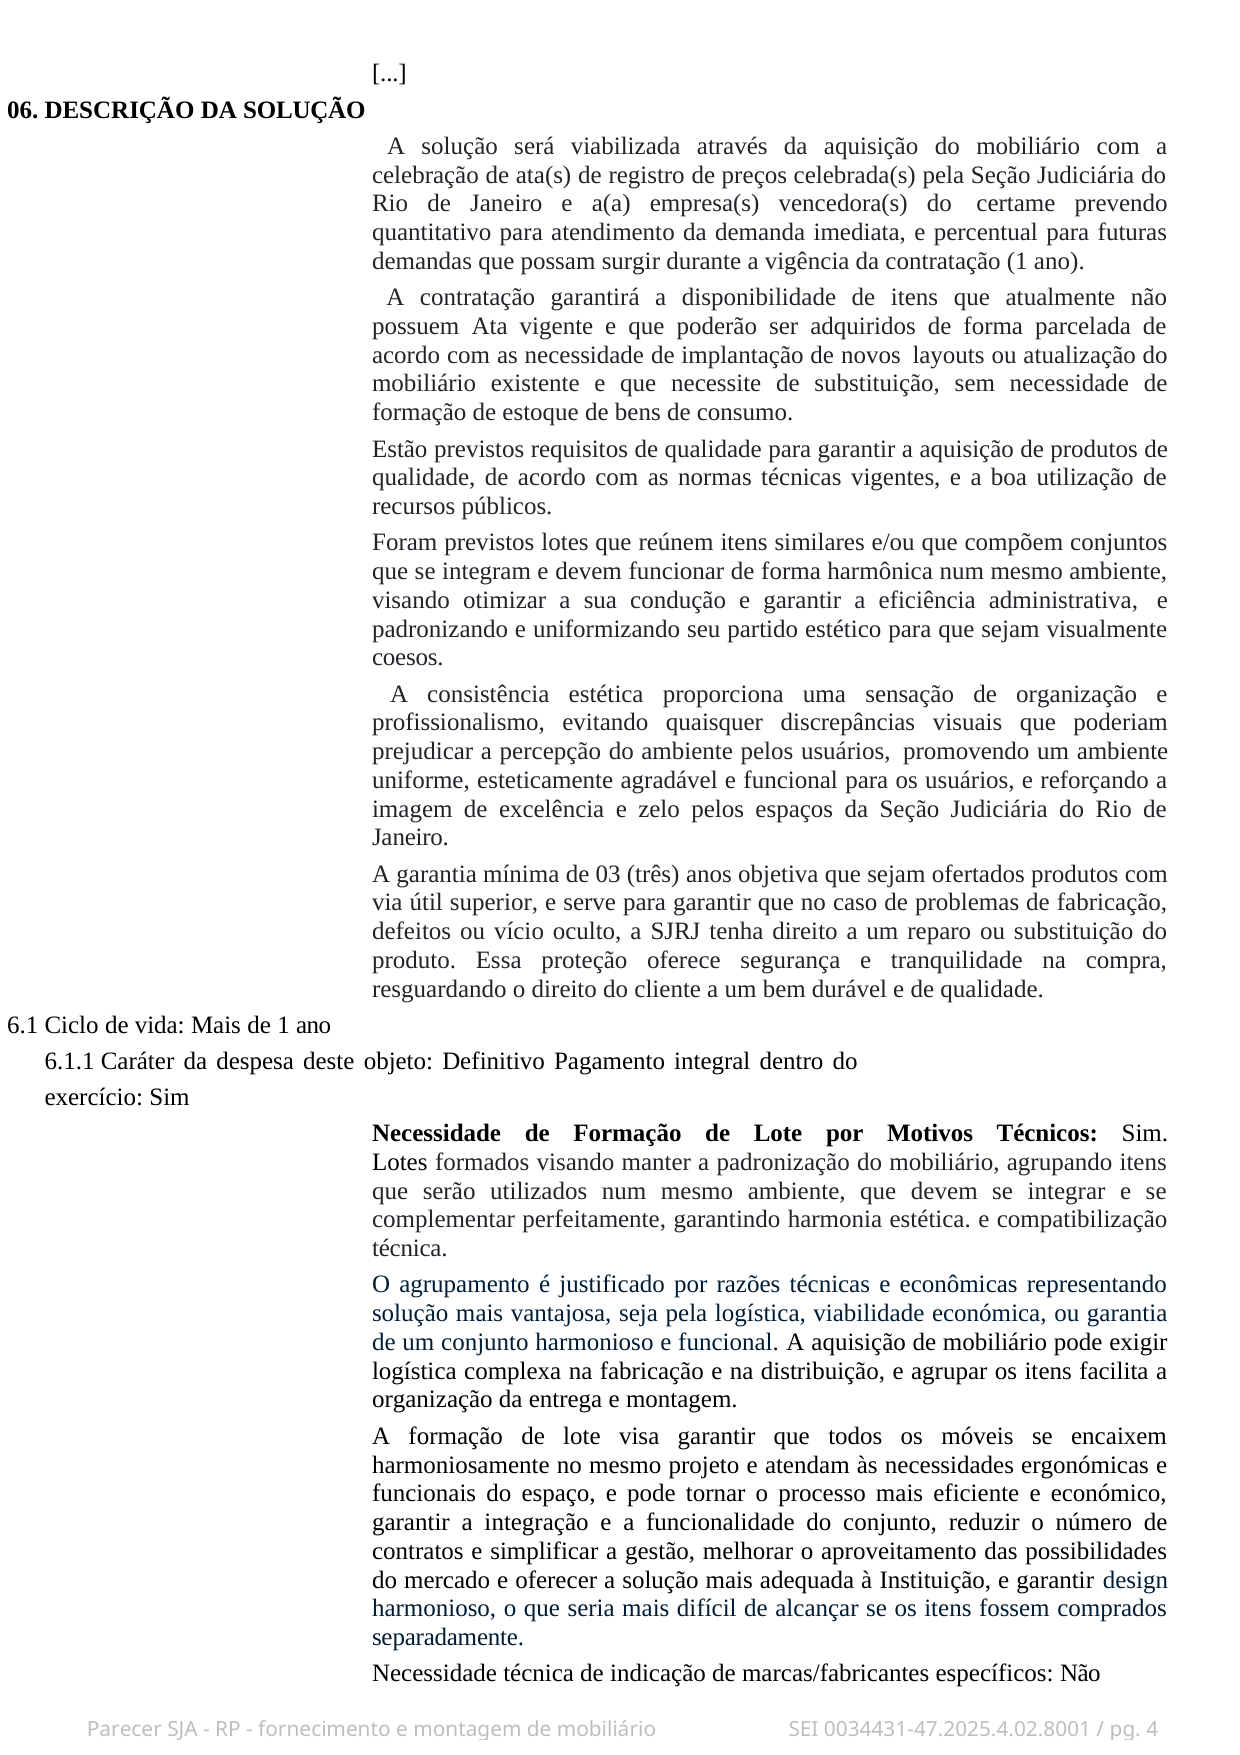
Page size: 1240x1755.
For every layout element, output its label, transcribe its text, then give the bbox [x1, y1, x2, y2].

text A solução será viabilizada através da aquisição do mobiliário com a celebração de ata(s) de registro de preços celebrada(s) pela Seção Judiciária do Rio de Janeiro e a(a) empresa(s) vencedora(s) do certame prevendo quantitativo para atendimento da demanda imediata, e percentual para futuras demandas que possam surgir durante a vigência da contratação (1 ano). [372, 131, 1168, 275]
list Caráter da despesa deste objeto: Definitivo Pagamento integral dentro do exercício: Sim [44, 1046, 858, 1111]
text Estão previstos requisitos de qualidade para garantir a aquisição de produtos de qualidade, de acordo com as normas técnicas vigentes, e a boa utilização de recursos públicos. [372, 434, 1168, 520]
text Necessidade técnica de indicação de marcas/fabricantes específicos: Não [372, 1658, 1195, 1687]
text A garantia mínima de 03 (três) anos objetiva que sejam ofertados produtos com via útil superior, e serve para garantir que no caso de problemas de fabricação, defeitos ou vício oculto, a SJRJ tenha direito a um reparo ou substituição do produto. Essa proteção oferece segurança e tranquilidade na compra, resguardando o direito do cliente a um bem durável e de qualidade. [372, 859, 1168, 1002]
text Foram previstos lotes que reúnem itens similares e/ou que compõem conjuntos que se integram e devem funcionar de forma harmônica num mesmo ambiente, visando otimizar a sua condução e garantir a eficiência administrativa, e padronizando e uniformizando seu partido estético para que sejam visualmente coesos. [372, 527, 1168, 671]
text A formação de lote visa garantir que todos os móveis se encaixem harmoniosamente no mesmo projeto e atendam às necessidades ergonómicas e funcionais do espaço, e pode tornar o processo mais eficiente e económico, garantir a integração e a funcionalidade do conjunto, reduzir o número de contratos e simplificar a gestão, melhorar o aproveitamento das possibilidades do mercado e oferecer a solução mais adequada à Instituição, e garantir design harmonioso, o que seria mais difícil de alcançar se os itens fossem comprados separadamente. [372, 1421, 1168, 1651]
text Necessidade de Formação de Lote por Motivos Técnicos: Sim. Lotes formados visando manter a padronização do mobiliário, agrupando itens que serão utilizados num mesmo ambiente, que devem se integrar e se complementar perfeitamente, garantindo harmonia estética. e compatibilização técnica. [372, 1118, 1168, 1262]
text A contratação garantirá a disponibilidade de itens que atualmente não possuem Ata vigente e que poderão ser adquiridos de forma parcelada de acordo com as necessidade de implantação de novos layouts ou atualização do mobiliário existente e que necessite de substituição, sem necessidade de formação de estoque de bens de consumo. [372, 282, 1168, 426]
text [...] [372, 58, 1195, 87]
text A consistência estética proporciona uma sensação de organização e profissionalismo, evitando quaisquer discrepâncias visuais que poderiam prejudicar a percepção do ambiente pelos usuários, promovendo um ambiente uniforme, esteticamente agradável e funcional para os usuários, e reforçando a imagem de excelência e zelo pelos espaços da Seção Judiciária do Rio de Janeiro. [372, 679, 1168, 851]
text O agrupamento é justificado por razões técnicas e econômicas representando solução mais vantajosa, seja pela logística, viabilidade económica, ou garantia de um conjunto harmonioso e funcional. A aquisição de mobiliário pode exigir logística complexa na fabricação e na distribuição, e agrupar os itens facilita a organização da entrega e montagem. [372, 1269, 1168, 1413]
list DESCRIÇÃO DA SOLUÇÃO [7, 95, 1195, 123]
list Ciclo de vida: Mais de 1 ano [7, 1010, 1195, 1039]
